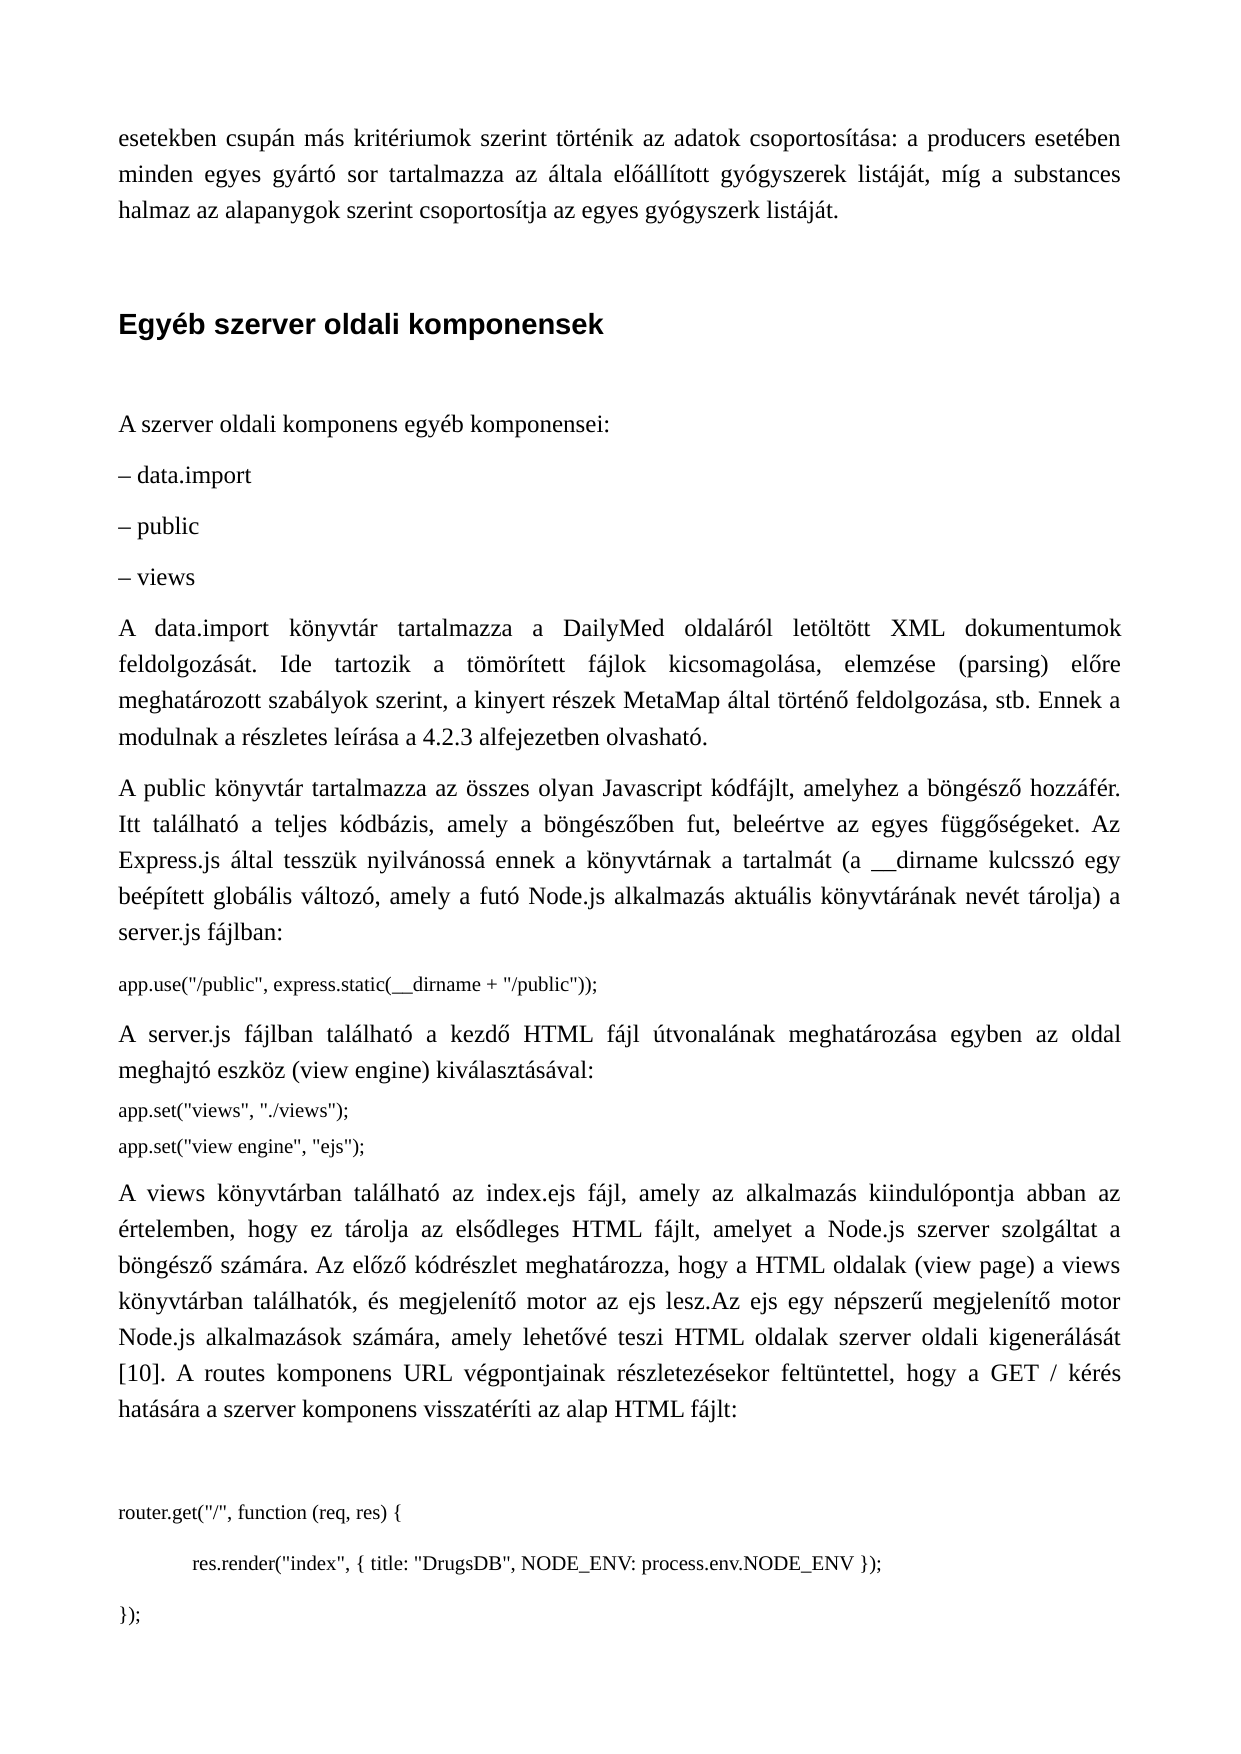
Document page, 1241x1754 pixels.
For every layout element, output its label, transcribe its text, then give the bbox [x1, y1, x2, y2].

text A szerver oldali komponens egyéb komponensei: [118, 404, 1122, 440]
text – data.import [118, 455, 1122, 491]
text – public [118, 506, 1122, 542]
text A server.js fájlban található a kezdő HTML fájl útvonalának meghatározása egyben az oldal meghajtó eszköz (view engine) kiválasztásával: [118, 1013, 1122, 1086]
text A views könyvtárban található az index.ejs fájl, amely az alkalmazás kiindulópontja abban az értelemben, hogy ez tárolja az elsődleges HTML fájlt, amelyet a Node.js szerver szolgáltat a böngésző számára. Az előző kódrészlet meghatározza, hogy a HTML oldalak (view page) a views könyvtárban találhatók, és megjelenítő motor az ejs lesz.Az ejs egy népszerű megjelenítő motor Node.js alkalmazások számára, amely lehetővé teszi HTML oldalak szerver oldali kigenerálását [10]. A routes komponens URL végpontjainak részletezésekor feltüntettel, hogy a GET / kérés hatására a szerver komponens visszatéríti az alap HTML fájlt: [118, 1173, 1122, 1425]
subtitle Egyéb szerver oldali komponensek [118, 307, 1122, 340]
text app.use("/public", express.static(__dirname + "/public")); [118, 962, 1122, 998]
text res.render("index", { title: "DrugsDB", NODE_ENV: process.env.NODE_ENV }); [118, 1542, 1122, 1578]
text esetekben csupán más kritériumok szerint történik az adatok csoportosítása: a producers esetében minden egyes gyártó sor tartalmazza az általa előállított gyógyszerek listáját, míg a substances halmaz az alapanygok szerint csoportosítja az egyes gyógyszerk listáját. [118, 118, 1122, 226]
text A data.import könyvtár tartalmazza a DailyMed oldaláról letöltött XML dokumentumok feldolgozását. Ide tartozik a tömörített fájlok kicsomagolása, elemzése (parsing) előre meghatározott szabályok szerint, a kinyert részek MetaMap által történő feldolgozása, stb. Ennek a modulnak a részletes leírása a 4.2.3 alfejezetben olvasható. [118, 608, 1122, 752]
text router.get("/", function (req, res) { [118, 1491, 1122, 1527]
text app.set("views", "./views"); [118, 1101, 1122, 1122]
text }); [118, 1593, 1122, 1629]
text app.set("view engine", "ejs"); [118, 1137, 1122, 1158]
text – views [118, 557, 1122, 593]
text A public könyvtár tartalmazza az összes olyan Javascript kódfájlt, amelyhez a böngésző hozzáfér. Itt található a teljes kódbázis, amely a böngészőben fut, beleértve az egyes függőségeket. Az Express.js által tesszük nyilvánossá ennek a könyvtárnak a tartalmát (a __dirname kulcsszó egy beépített globális változó, amely a futó Node.js alkalmazás aktuális könyvtárának nevét tárolja) a server.js fájlban: [118, 767, 1122, 947]
